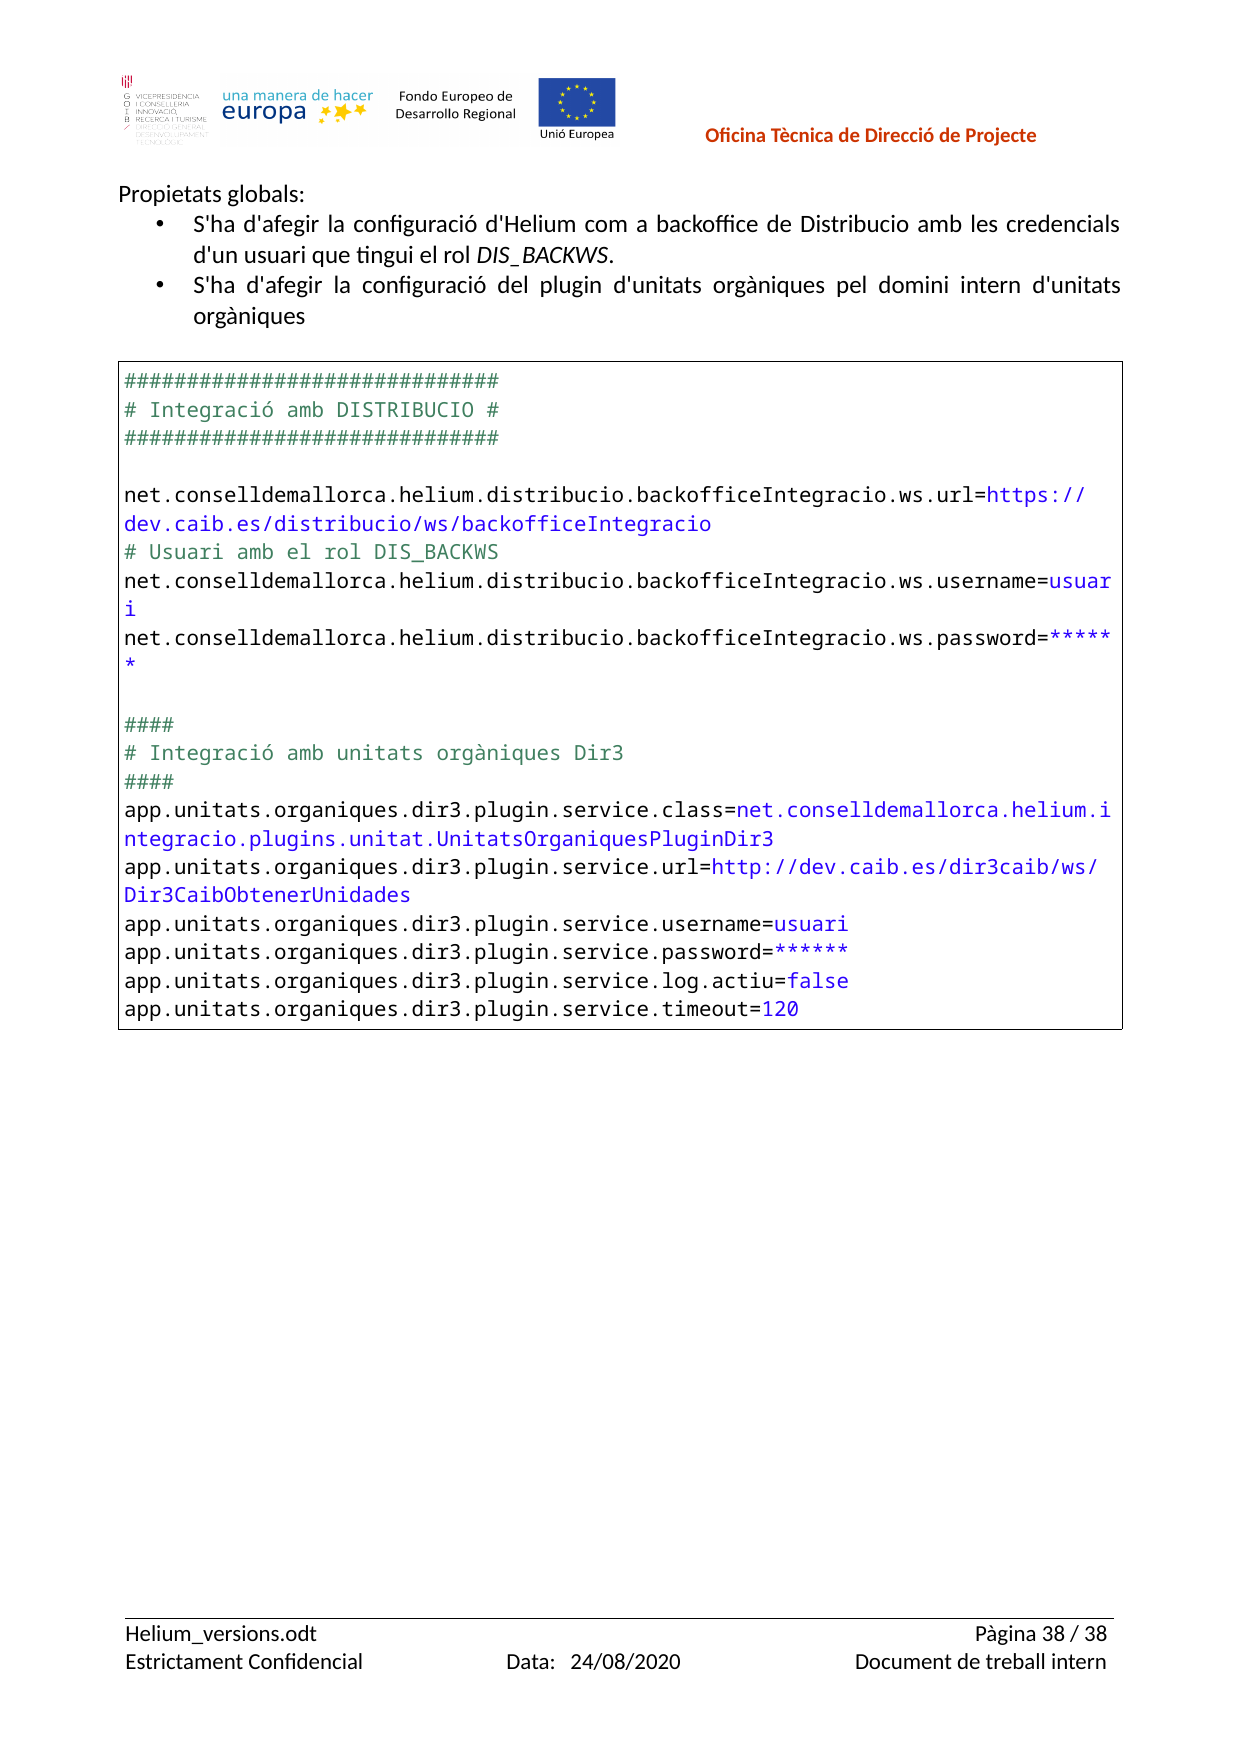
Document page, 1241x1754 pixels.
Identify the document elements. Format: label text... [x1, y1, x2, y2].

table_header ############################## # Integració amb DISTRIBUCIO # ############################## net.conselldemallorca.helium.distribucio.backofficeIntegracio.ws.url=https://dev.caib.es/distribucio/ws/backofficeIntegracio # Usuari amb el rol DIS_BACKWS net.conselldemallorca.helium.distribucio.backofficeIntegracio.ws.username=usuari net.conselldemallorca.helium.distribucio.backofficeIntegracio.ws.password=****** #### # Integració amb unitats orgàniques Dir3 #### app.unitats.organiques.dir3.plugin.service.class=net.conselldemallorca.helium.integracio.plugins.unitat.UnitatsOrganiquesPluginDir3 app.unitats.organiques.dir3.plugin.service.url=http://dev.caib.es/dir3caib/ws/Dir3CaibObtenerUnidades app.unitats.organiques.dir3.plugin.service.username=usuari app.unitats.organiques.dir3.plugin.service.password=****** app.unitats.organiques.dir3.plugin.service.log.actiu=false app.unitats.organiques.dir3.plugin.service.timeout=120 [119, 362, 1122, 1028]
list S'ha d'afegir la configuració del plugin d'unitats orgàniques pel domini intern d'unitats orgàniques [156, 269, 1122, 330]
picture [219, 73, 621, 147]
list S'ha d'afegir la configuració d'Helium com a backoffice de Distribucio amb les credencials d'un usuari que tingui el rol DIS_BACKWS. [156, 208, 1122, 269]
text Propietats globals: [118, 178, 1122, 208]
picture [118, 73, 213, 147]
